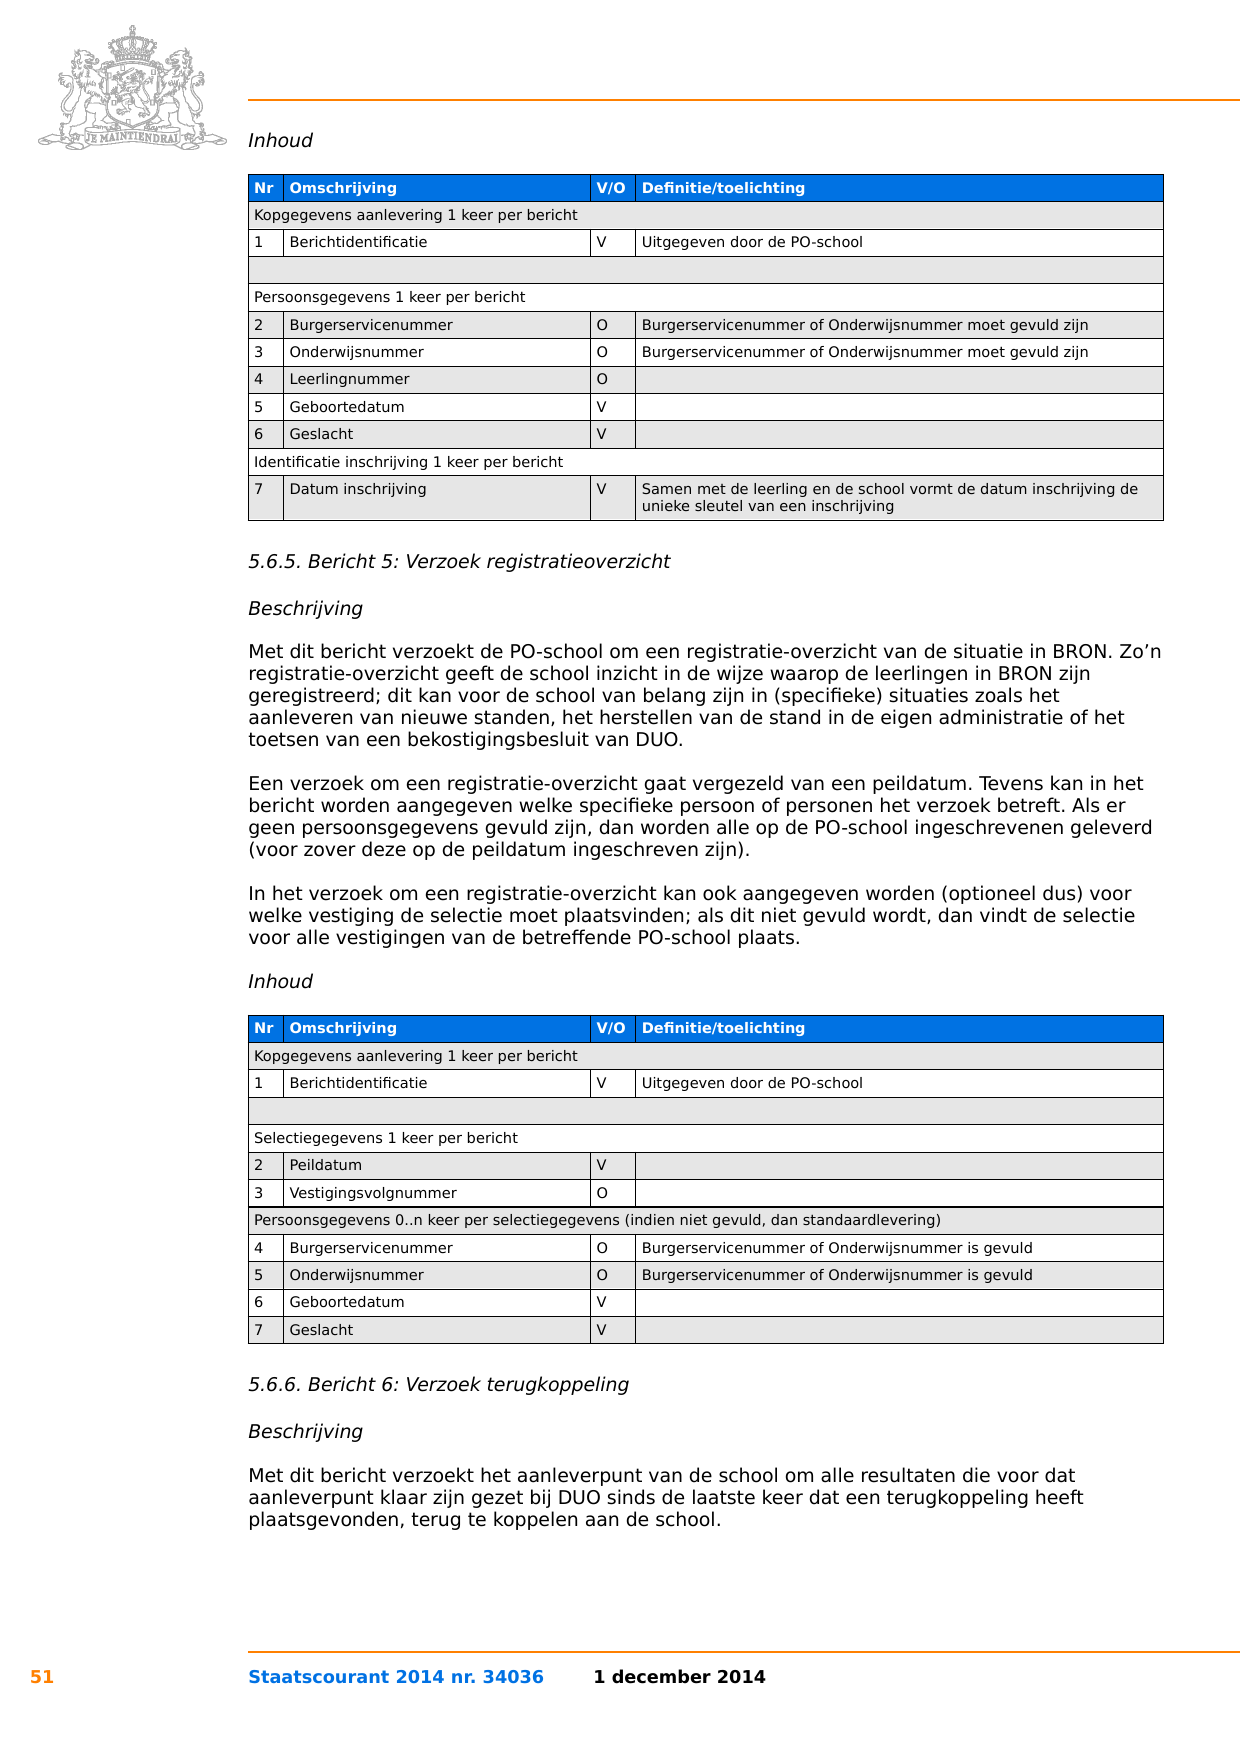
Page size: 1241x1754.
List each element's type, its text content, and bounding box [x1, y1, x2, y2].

table_cell V [591, 230, 635, 256]
table_cell Burgerservicenummer of Onderwijsnummer moet gevuld zijn [636, 312, 1163, 338]
subtitle 5.6.5. Bericht 5: Verzoek registratieoverzicht [248, 551, 1163, 572]
table_cell 6 [249, 421, 283, 448]
table_cell 5 [249, 394, 283, 420]
table_cell Burgerservicenummer of Onderwijsnummer is gevuld [636, 1262, 1163, 1288]
table_cell Burgerservicenummer [284, 1235, 590, 1261]
table_cell Burgerservicenummer [284, 312, 590, 338]
table_cell Geslacht [284, 1317, 590, 1343]
table_cell Samen met de leerling en de school vormt de datum inschrijving de unieke sleutel van een inschrijving [636, 476, 1163, 519]
table_cell Persoonsgegevens 0..n keer per selectiegegevens (indien niet gevuld, dan standaardlevering) [249, 1208, 1163, 1234]
table_cell V [591, 1070, 635, 1097]
table_cell 3 [249, 1180, 283, 1206]
table_cell Geslacht [284, 421, 590, 448]
table_header Omschrijving [284, 1016, 590, 1042]
table_header Definitie/toelichting [636, 175, 1163, 201]
table_cell V [591, 421, 635, 448]
table_cell Kopgegevens aanlevering 1 keer per bericht [249, 1043, 1163, 1069]
subtitle Beschrijving [248, 597, 1163, 619]
table_cell [636, 367, 1163, 393]
table_cell Persoonsgegevens 1 keer per bericht [249, 284, 1163, 311]
subtitle 5.6.6. Bericht 6: Verzoek terugkoppeling [248, 1374, 1163, 1396]
table_cell Uitgegeven door de PO-school [636, 230, 1163, 256]
table_header Omschrijving [284, 175, 590, 201]
table_cell Identificatie inschrijving 1 keer per bericht [249, 449, 1163, 475]
table_cell [636, 1153, 1163, 1179]
table_header Definitie/toelichting [636, 1016, 1163, 1042]
table_cell [249, 1098, 1163, 1124]
table_cell Kopgegevens aanlevering 1 keer per bericht [249, 202, 1163, 228]
table_cell Burgerservicenummer of Onderwijsnummer is gevuld [636, 1235, 1163, 1261]
table_cell 7 [249, 1317, 283, 1343]
text Met dit bericht verzoekt de PO-school om een registratie-overzicht van de situatie in BRON. Zo’n registratie-overzicht geeft de school inzicht in de wijze waarop de leerlingen in BRON zijn geregistreerd; dit kan voor de school van belang zijn in (specifieke) situaties zoals het aanleveren van nieuwe standen, het herstellen van de stand in de eigen administratie of het toetsen van een bekostigingsbesluit van DUO. [248, 641, 1163, 751]
table_cell 4 [249, 367, 283, 393]
table_cell Datum inschrijving [284, 476, 590, 519]
table_cell 3 [249, 339, 283, 366]
table_header V/O [591, 175, 635, 201]
table_cell O [591, 1235, 635, 1261]
table_cell V [591, 1290, 635, 1316]
table_cell 7 [249, 476, 283, 519]
subtitle Inhoud [248, 971, 1163, 993]
table_cell O [591, 367, 635, 393]
table_cell Vestigingsvolgnummer [284, 1180, 590, 1206]
table_header V/O [591, 1016, 635, 1042]
table_cell [636, 1180, 1163, 1206]
table_cell V [591, 476, 635, 519]
table_cell Geboortedatum [284, 394, 590, 420]
table_header Nr [249, 175, 283, 201]
table_cell V [591, 1153, 635, 1179]
table_cell Berichtidentificatie [284, 230, 590, 256]
table_cell 4 [249, 1235, 283, 1261]
table_cell Onderwijsnummer [284, 339, 590, 366]
table_cell V [591, 1317, 635, 1343]
table_cell O [591, 312, 635, 338]
text Een verzoek om een registratie-overzicht gaat vergezeld van een peildatum. Tevens kan in het bericht worden aangegeven welke specifieke persoon of personen het verzoek betreft. Als er geen persoonsgegevens gevuld zijn, dan worden alle op de PO-school ingeschrevenen geleverd (voor zover deze op de peildatum ingeschreven zijn). [248, 773, 1163, 861]
table_cell 2 [249, 1153, 283, 1179]
table_cell Berichtidentificatie [284, 1070, 590, 1097]
subtitle Inhoud [248, 130, 1163, 152]
table_cell [249, 257, 1163, 283]
picture [38, 25, 227, 150]
text In het verzoek om een registratie-overzicht kan ook aangegeven worden (optioneel dus) voor welke vestiging de selectie moet plaatsvinden; als dit niet gevuld wordt, dan vindt de selectie voor alle vestigingen van de betreffende PO-school plaats. [248, 883, 1163, 949]
table_cell Selectiegegevens 1 keer per bericht [249, 1125, 1163, 1152]
text Met dit bericht verzoekt het aanleverpunt van de school om alle resultaten die voor dat aanleverpunt klaar zijn gezet bij DUO sinds de laatste keer dat een terugkoppeling heeft plaatsgevonden, terug te koppelen aan de school. [248, 1465, 1163, 1531]
table_cell O [591, 1180, 635, 1206]
table_cell [636, 1290, 1163, 1316]
table_cell Uitgegeven door de PO-school [636, 1070, 1163, 1097]
table_cell 6 [249, 1290, 283, 1316]
subtitle Beschrijving [248, 1421, 1163, 1443]
table_cell 1 [249, 230, 283, 256]
table_header Nr [249, 1016, 283, 1042]
table_cell 2 [249, 312, 283, 338]
table_cell 5 [249, 1262, 283, 1288]
table_cell Onderwijsnummer [284, 1262, 590, 1288]
table_cell O [591, 339, 635, 366]
table_cell Peildatum [284, 1153, 590, 1179]
table_cell [636, 421, 1163, 448]
table_cell [636, 394, 1163, 420]
table_cell Burgerservicenummer of Onderwijsnummer moet gevuld zijn [636, 339, 1163, 366]
table_cell O [591, 1262, 635, 1288]
table_cell Geboortedatum [284, 1290, 590, 1316]
table_cell 1 [249, 1070, 283, 1097]
table_cell Leerlingnummer [284, 367, 590, 393]
table_cell [636, 1317, 1163, 1343]
table_cell V [591, 394, 635, 420]
